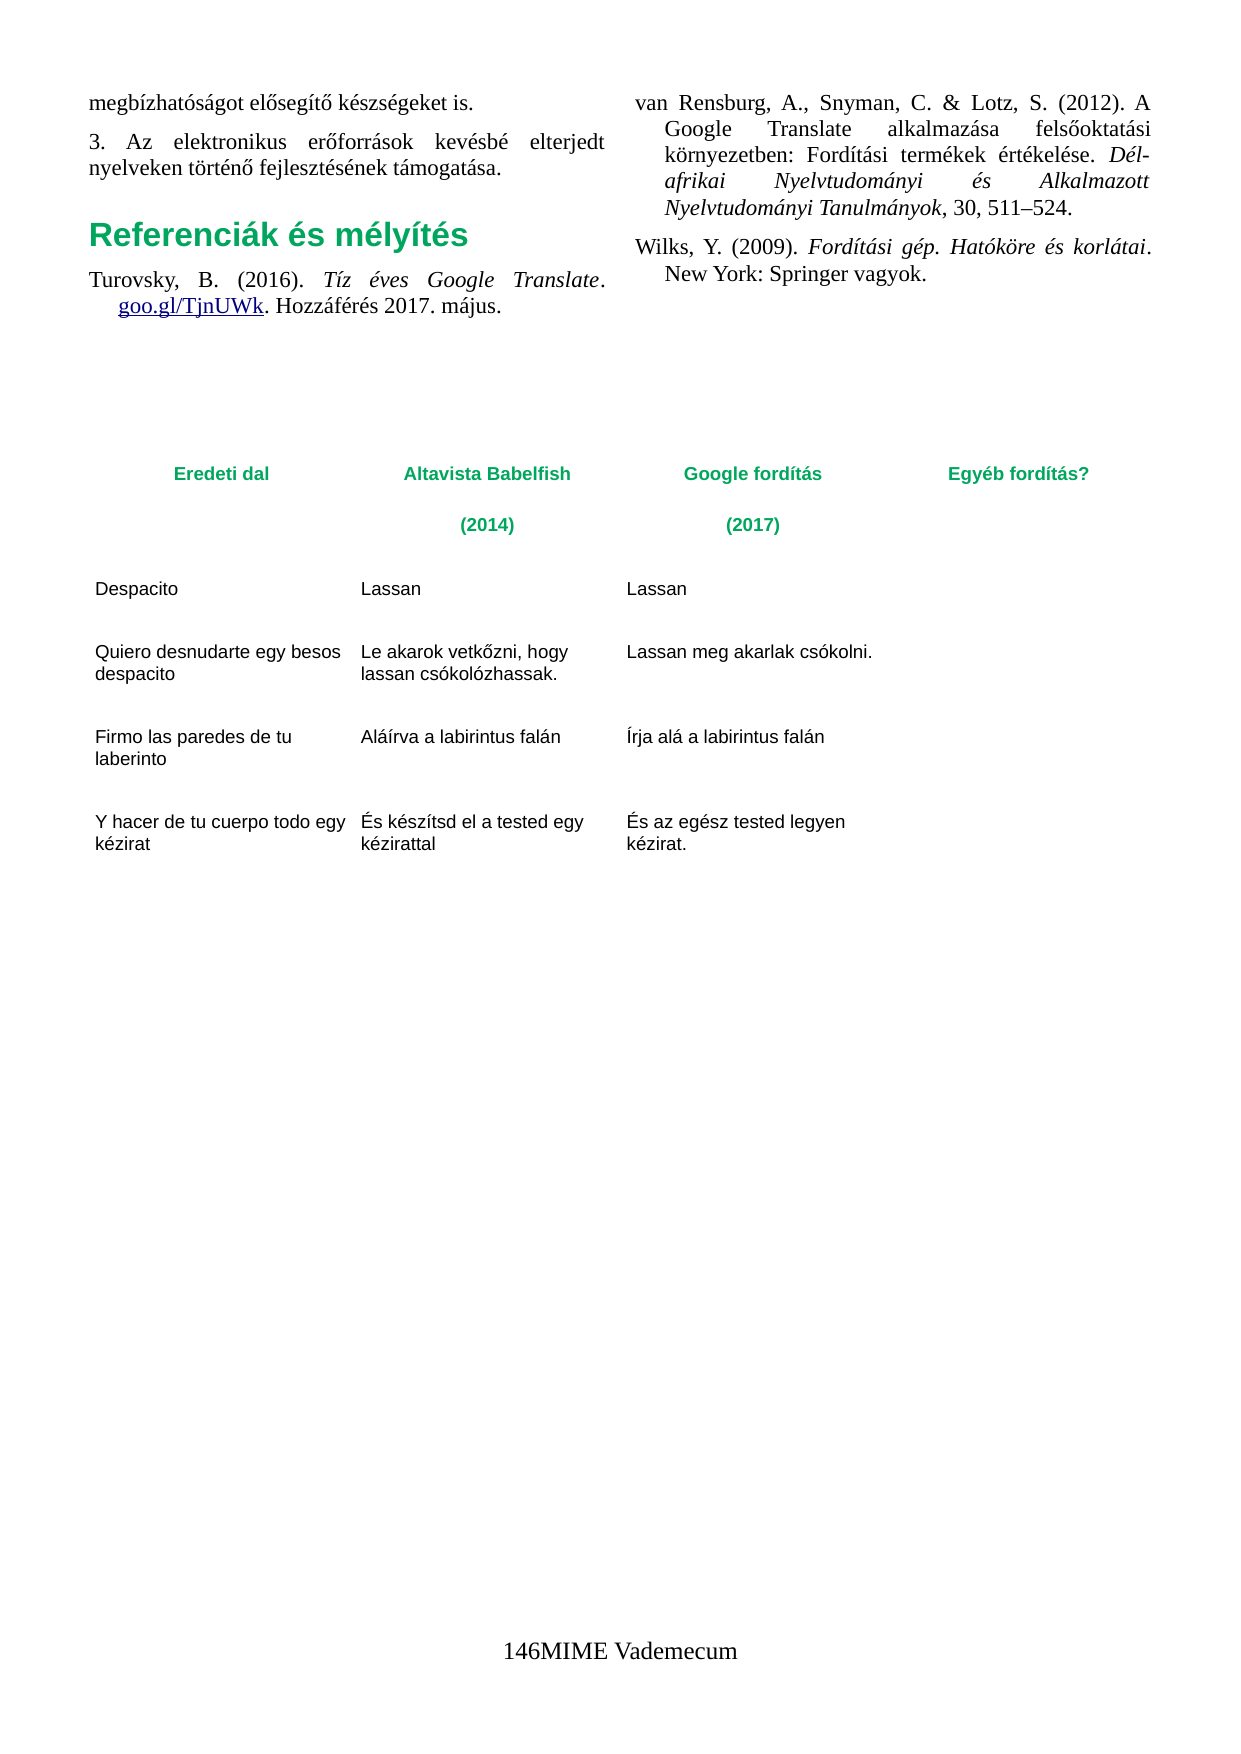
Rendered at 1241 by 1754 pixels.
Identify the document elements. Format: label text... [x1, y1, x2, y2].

table_cell [886, 571, 1152, 635]
table_cell Le akarok vetkőzni, hogy lassan csókolózhassak. [354, 635, 620, 720]
table_header Google fordítás (2017) [620, 457, 886, 571]
text 3. Az elektronikus erőforrások kevésbé elterjedt nyelveken történő fejlesztésének támogatása. [88, 128, 605, 181]
table_cell Firmo las paredes de tu laberinto [89, 720, 354, 805]
table_cell Lassan [620, 571, 886, 635]
table_cell Lassan [354, 571, 620, 635]
table_header Egyéb fordítás? [886, 457, 1152, 571]
table_cell Despacito [89, 571, 354, 635]
text megbízhatóságot elősegítő készségeket is. [88, 88, 605, 115]
table_cell Quiero desnudarte egy besos despacito [89, 635, 354, 720]
table_cell Lassan meg akarlak csókolni. [620, 635, 886, 720]
table_cell [886, 635, 1152, 720]
subtitle Referenciák és mélyítés [88, 214, 605, 253]
text Wilks, Y. (2009). Fordítási gép. Hatóköre és korlátai. New York: Springer vagyok. [635, 233, 1152, 286]
table_cell [886, 805, 1152, 890]
table_cell Aláírva a labirintus falán [354, 720, 620, 805]
text van Rensburg, A., Snyman, C. & Lotz, S. (2012). A Google Translate alkalmazása felsőoktatási környezetben: Fordítási termékek értékelése. Dél-afrikai Nyelvtudományi és Alkalmazott Nyelvtudományi Tanulmányok, 30, 511–524. [635, 88, 1152, 220]
table_cell Írja alá a labirintus falán [620, 720, 886, 805]
text Turovsky, B. (2016). Tíz éves Google Translate. goo.gl/TjnUWk. Hozzáférés 2017. május. [88, 266, 605, 318]
table_header Altavista Babelfish (2014) [354, 457, 620, 571]
table_cell És az egész tested legyen kézirat. [620, 805, 886, 890]
table_cell [886, 720, 1152, 805]
table_header Eredeti dal [89, 457, 354, 571]
table_cell És készítsd el a tested egy kézirattal [354, 805, 620, 890]
table_cell Y hacer de tu cuerpo todo egy kézirat [89, 805, 354, 890]
